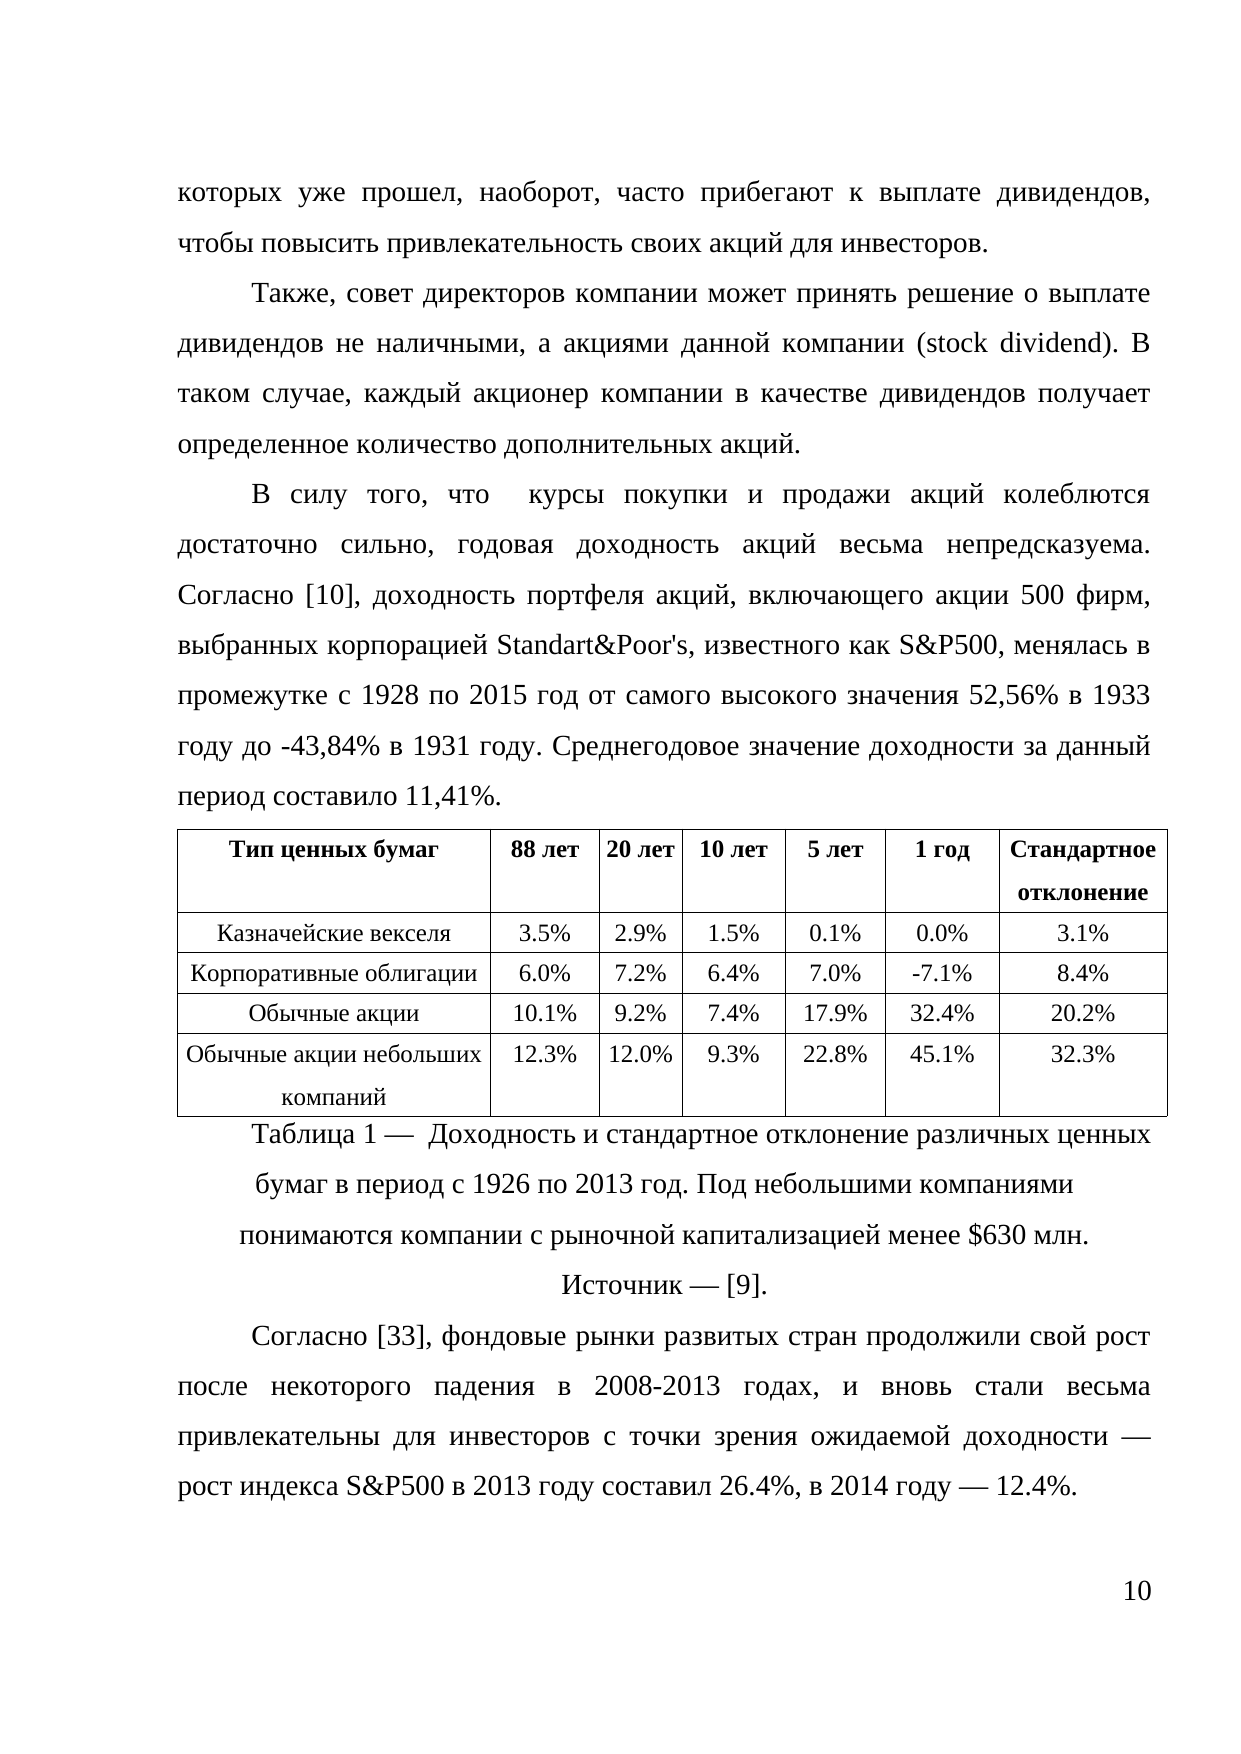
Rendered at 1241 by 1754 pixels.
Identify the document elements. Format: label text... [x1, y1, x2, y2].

table_header Стандартное отклонение [1000, 830, 1167, 912]
table_cell Обычные акции небольших компаний [178, 1034, 490, 1116]
table_cell 32.4% [886, 994, 999, 1033]
table_header 1 год [886, 830, 999, 912]
table_cell 3.1% [1000, 913, 1167, 952]
table_cell 12.0% [600, 1034, 682, 1116]
table_cell 3.5% [491, 913, 599, 952]
table_cell 6.0% [491, 953, 599, 992]
table_cell 20.2% [1000, 994, 1167, 1033]
table_header 20 лет [600, 830, 682, 912]
text Согласно [33], фондовые рынки развитых стран продолжили свой рост после некоторого падения в 2008-2013 годах, и вновь стали весьма привлекательны для инвесторов с точки зрения ожидаемой доходности — рост индекса S&P500 в 2013 году составил 26.4%, в 2014 году — 12.4%. [177, 1318, 1152, 1502]
table_cell 9.2% [600, 994, 682, 1033]
text Также, совет директоров компании может принять решение о выплате дивидендов не наличными, а акциями данной компании (stock dividend). В таком случае, каждый акционер компании в качестве дивидендов получает определенное количество дополнительных акций. [177, 275, 1152, 459]
table_cell 32.3% [1000, 1034, 1167, 1116]
table_cell 0.0% [886, 913, 999, 952]
table_cell 8.4% [1000, 953, 1167, 992]
table_header 5 лет [786, 830, 885, 912]
table_cell 45.1% [886, 1034, 999, 1116]
table_header 10 лет [683, 830, 785, 912]
table_header 88 лет [491, 830, 599, 912]
text которых уже прошел, наоборот, часто прибегают к выплате дивидендов, чтобы повысить привлекательность своих акций для инвесторов. [177, 174, 1152, 258]
table_header Тип ценных бумаг [178, 830, 490, 912]
table_cell 0.1% [786, 913, 885, 952]
table_cell Казначейские векселя [178, 913, 490, 952]
table_cell 6.4% [683, 953, 785, 992]
text Таблица 1 — Доходность и стандартное отклонение различных ценных бумаг в период с 1926 по 2013 год. Под небольшими компаниями понимаются компании с рыночной капитализацией менее $630 млн. Источник — [9]. [177, 1117, 1152, 1301]
table_cell 9.3% [683, 1034, 785, 1116]
table_cell 2.9% [600, 913, 682, 952]
table_cell Корпоративные облигации [178, 953, 490, 992]
table_cell -7.1% [886, 953, 999, 992]
table_cell 12.3% [491, 1034, 599, 1116]
table_cell Обычные акции [178, 994, 490, 1033]
table_cell 17.9% [786, 994, 885, 1033]
table_cell 7.4% [683, 994, 785, 1033]
table_cell 22.8% [786, 1034, 885, 1116]
table_cell 10.1% [491, 994, 599, 1033]
table_cell 7.2% [600, 953, 682, 992]
table_cell 7.0% [786, 953, 885, 992]
table_cell 1.5% [683, 913, 785, 952]
text В силу того, что курсы покупки и продажи акций колеблются достаточно сильно, годовая доходность акций весьма непредсказуема. Согласно [10], доходность портфеля акций, включающего акции 500 фирм, выбранных корпорацией Standart&Poor's, известного как S&P500, менялась в промежутке с 1928 по 2015 год от самого высокого значения 52,56% в 1933 году до -43,84% в 1931 году. Среднегодовое значение доходности за данный период составило 11,41%. [177, 476, 1152, 812]
